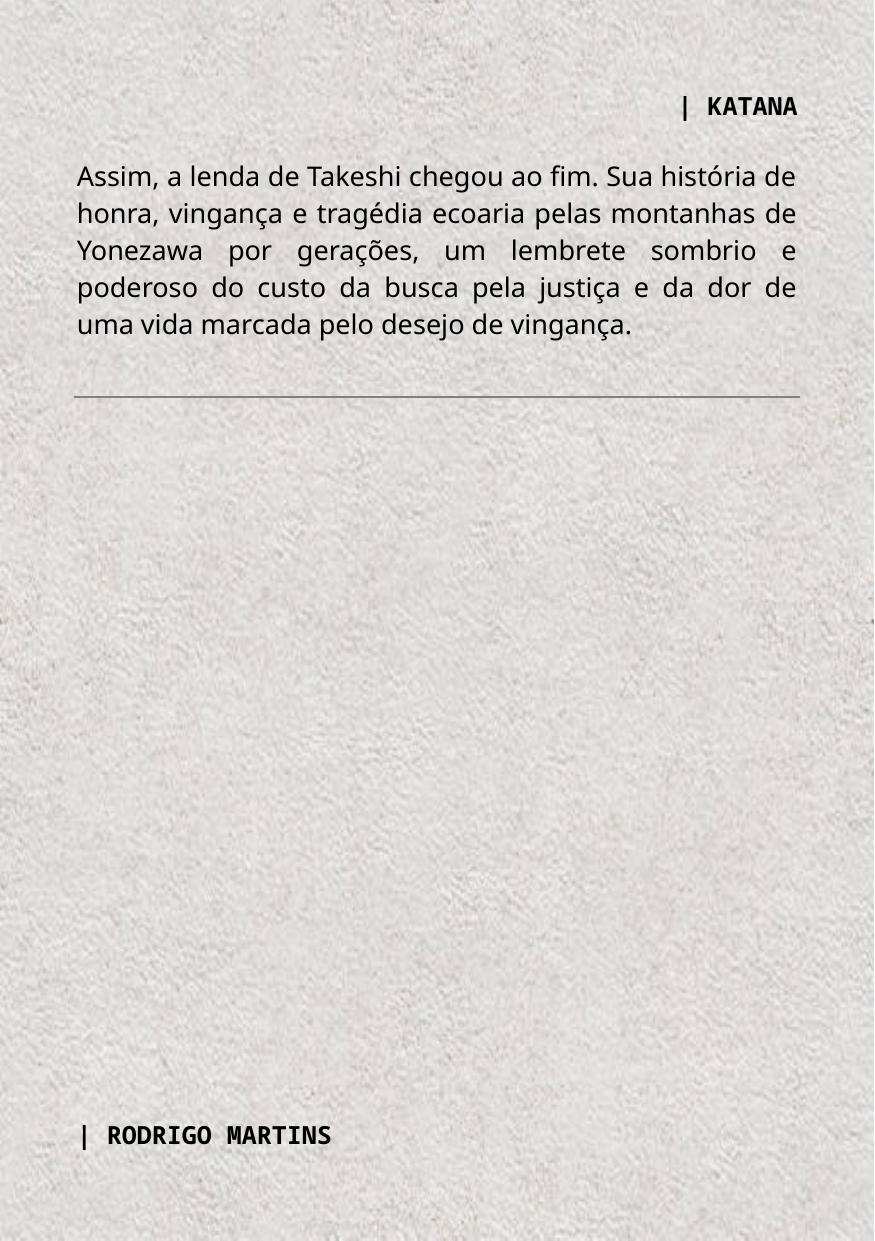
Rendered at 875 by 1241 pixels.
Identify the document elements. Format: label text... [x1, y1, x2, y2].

picture [0, 0, 874, 1241]
text Assim, a lenda de Takeshi chegou ao fim. Sua história de honra, vingança e tragédia ecoaria pelas montanhas de Yonezawa por gerações, um lembrete sombrio e poderoso do custo da busca pela justiça e da dor de uma vida marcada pelo desejo de vingança. [74, 155, 800, 342]
